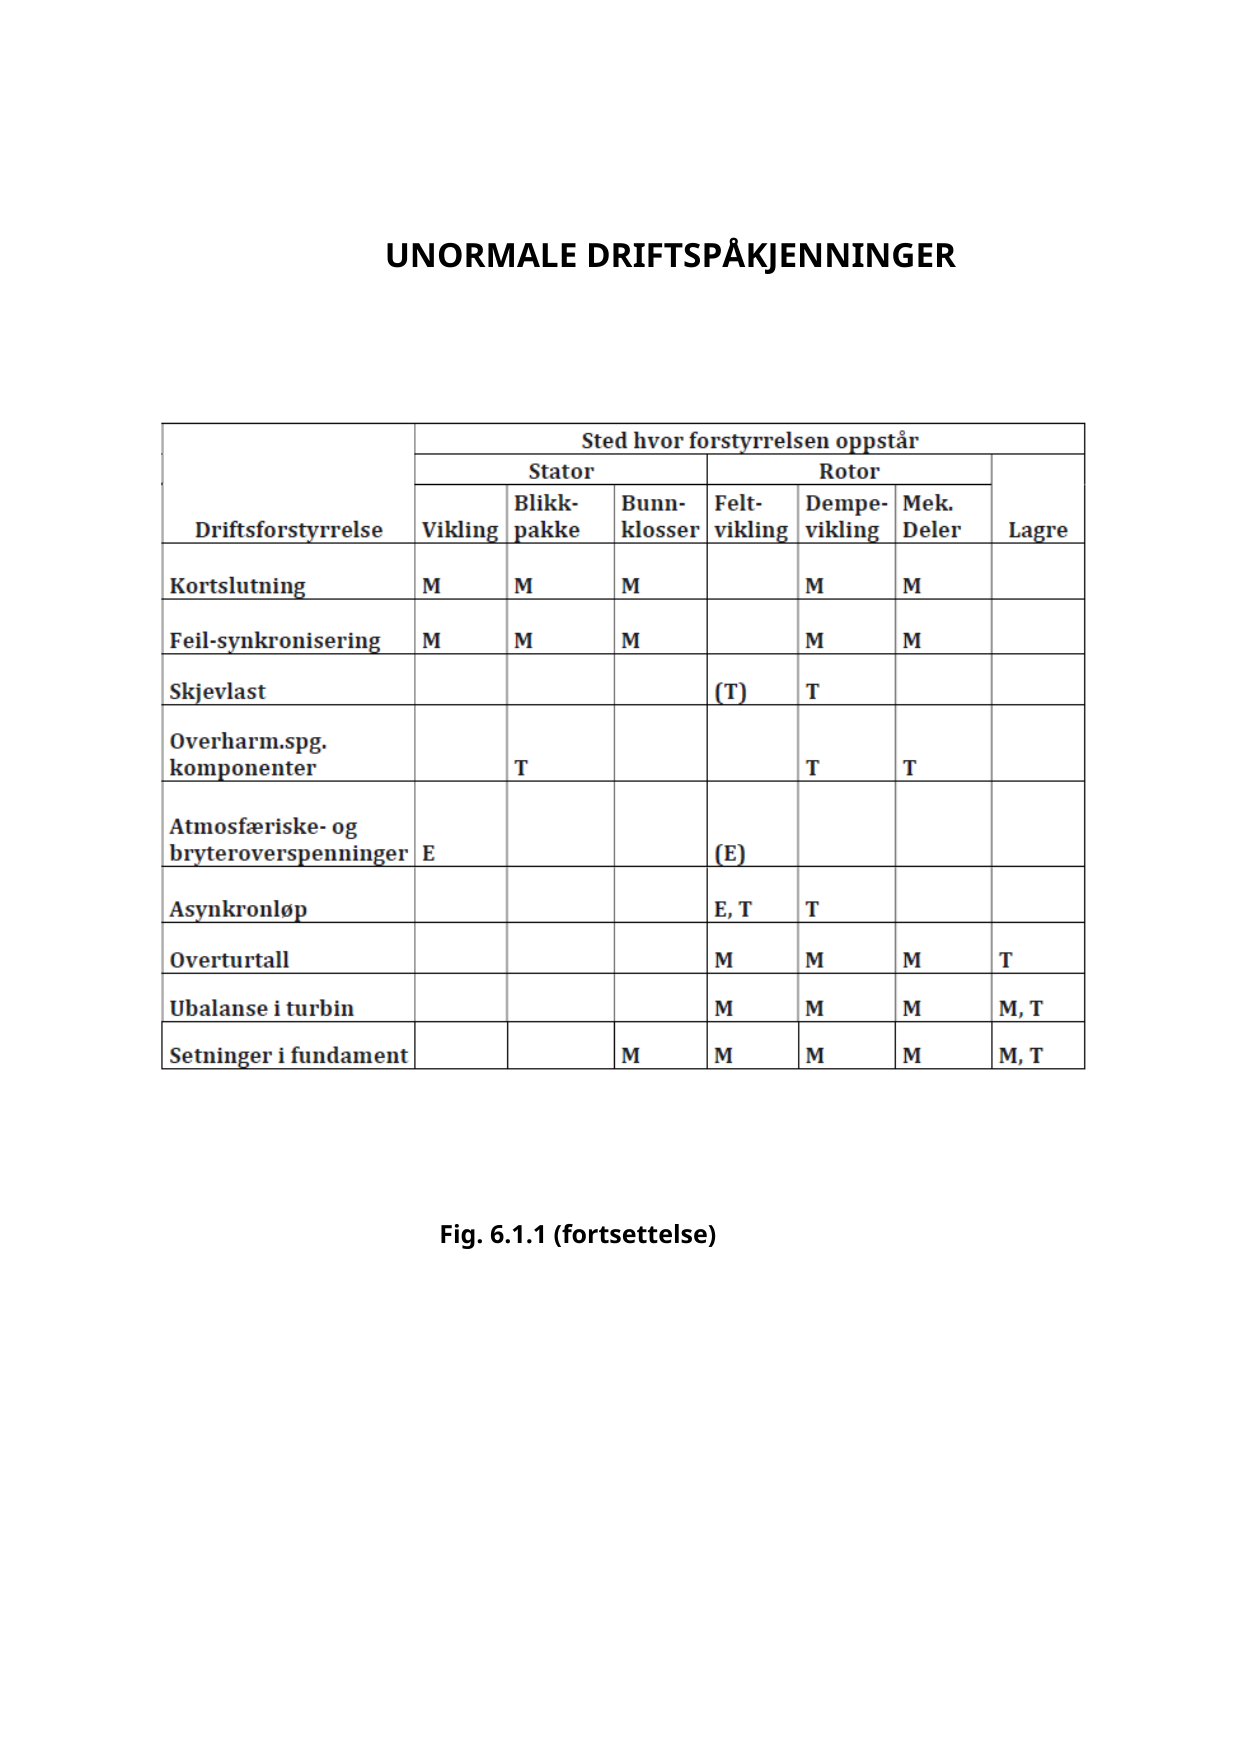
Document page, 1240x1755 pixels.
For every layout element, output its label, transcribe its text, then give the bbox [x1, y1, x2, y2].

text Fig. 6.1.1 (fortsettelse) [150, 1217, 723, 1251]
text UNORMALE DRIFTSPÅKJENNINGER [384, 232, 1102, 278]
